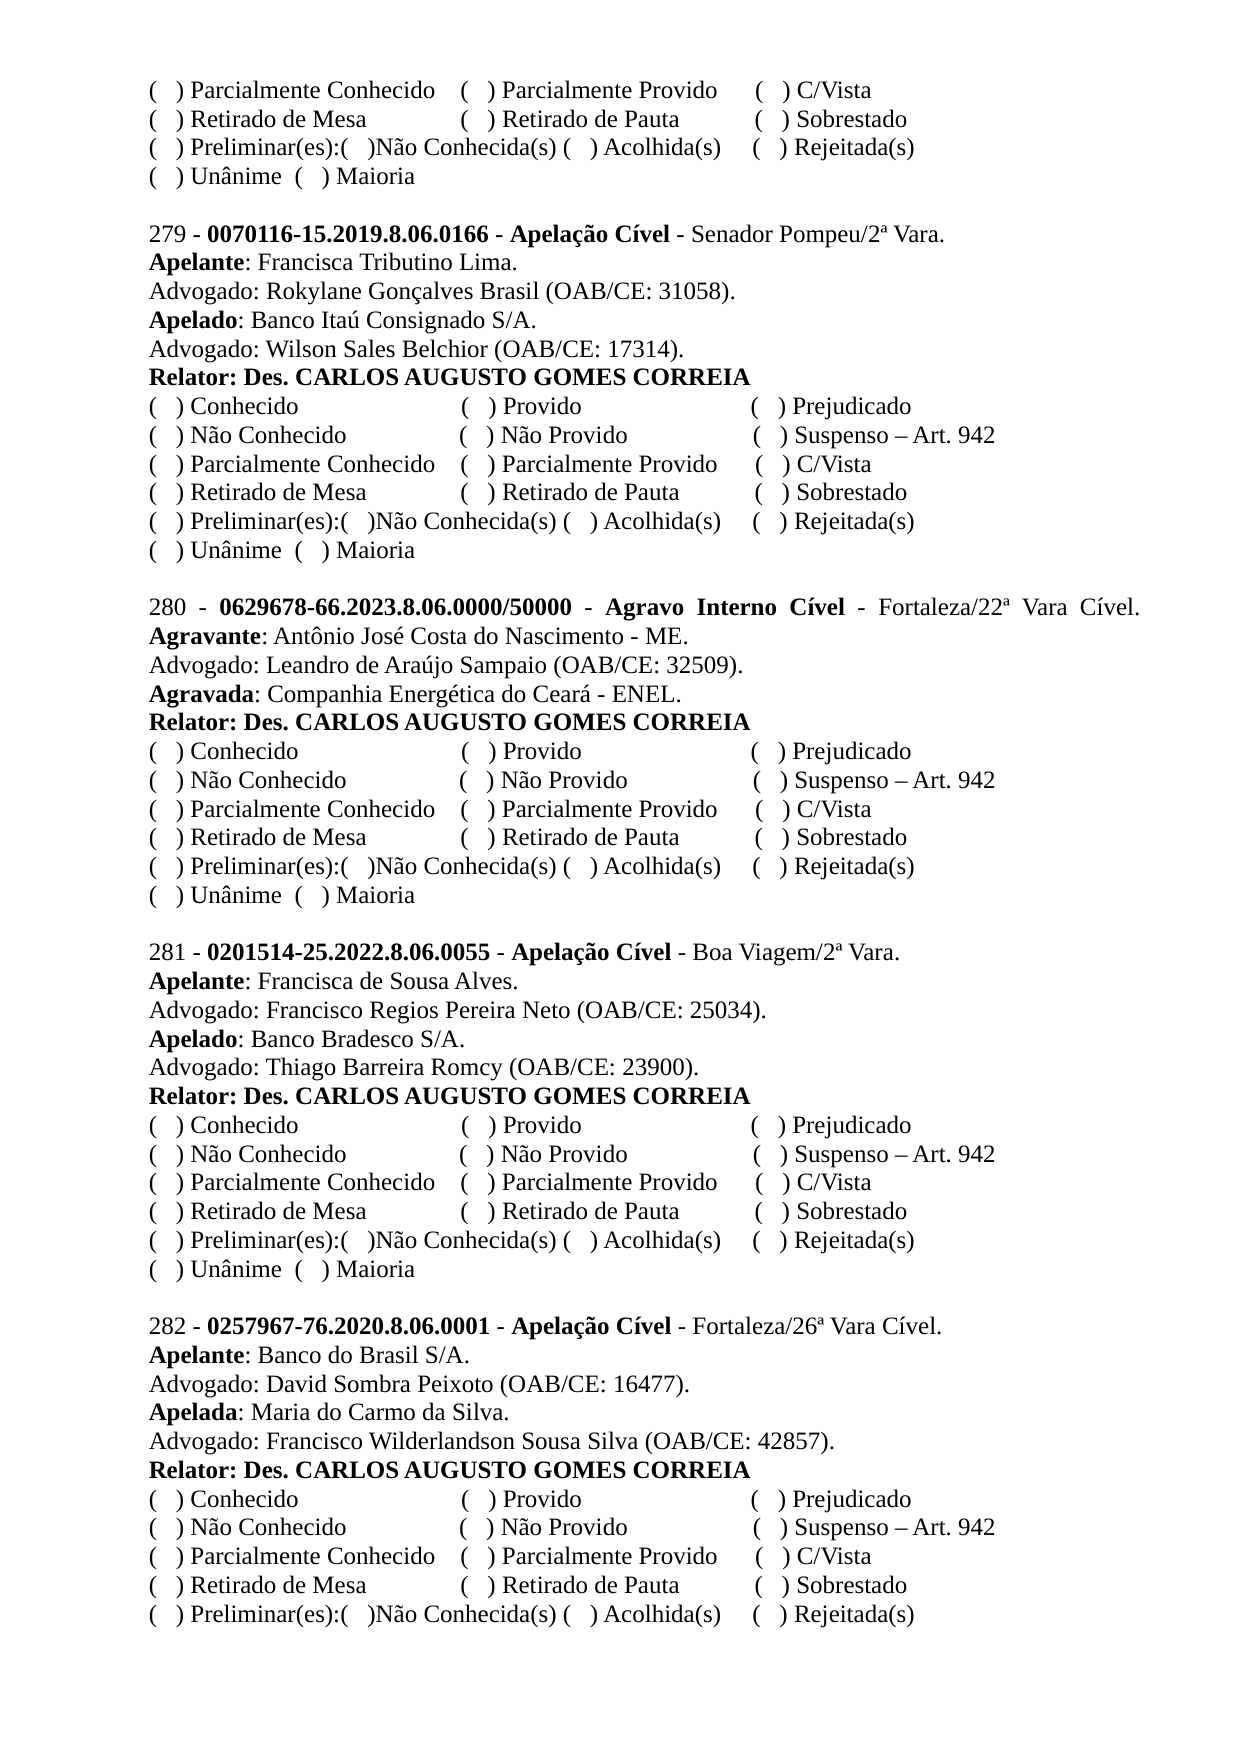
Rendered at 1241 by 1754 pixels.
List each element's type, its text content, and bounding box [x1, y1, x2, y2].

text Apelado: Banco Itaú Consignado S/A. [148, 305, 1141, 334]
text Apelado: Banco Bradesco S/A. [148, 1024, 1141, 1052]
text Advogado: David Sombra Peixoto (OAB/CE: 16477). [148, 1369, 1141, 1397]
text Apelada: Maria do Carmo da Silva. [148, 1397, 1141, 1426]
text Advogado: Rokylane Gonçalves Brasil (OAB/CE: 31058). [148, 276, 1141, 305]
text ( ) Preliminar(es):( )Não Conhecida(s) ( ) Acolhida(s) ( ) Rejeitada(s) [148, 1225, 1158, 1254]
text Advogado: Thiago Barreira Romcy (OAB/CE: 23900). [148, 1052, 1141, 1081]
text ( ) Preliminar(es):( )Não Conhecida(s) ( ) Acolhida(s) ( ) Rejeitada(s) [148, 132, 1158, 161]
text Advogado: Francisco Wilderlandson Sousa Silva (OAB/CE: 42857). [148, 1426, 1141, 1455]
text Agravada: Companhia Energética do Ceará - ENEL. [148, 679, 1141, 707]
text ( ) Preliminar(es):( )Não Conhecida(s) ( ) Acolhida(s) ( ) Rejeitada(s) [148, 851, 1158, 880]
text ( ) Retirado de Mesa ( ) Retirado de Pauta ( ) Sobrestado [148, 477, 1158, 506]
text Relator: Des. CARLOS AUGUSTO GOMES CORREIA [148, 362, 1141, 391]
text ( ) Parcialmente Conhecido ( ) Parcialmente Provido ( ) C/Vista [148, 449, 1158, 477]
text ( ) Não Conhecido ( ) Não Provido ( ) Suspenso – Art. 942 [148, 765, 1158, 794]
text ( ) Conhecido ( ) Provido ( ) Prejudicado [148, 1484, 1141, 1512]
text Relator: Des. CARLOS AUGUSTO GOMES CORREIA [148, 1455, 1141, 1484]
text 282 - 0257967-76.2020.8.06.0001 - Apelação Cível - Fortaleza/26ª Vara Cível. [148, 1311, 1141, 1340]
text ( ) Unânime ( ) Maioria [148, 880, 1158, 909]
text ( ) Retirado de Mesa ( ) Retirado de Pauta ( ) Sobrestado [148, 822, 1158, 851]
text ( ) Conhecido ( ) Provido ( ) Prejudicado [148, 391, 1141, 420]
text ( ) Conhecido ( ) Provido ( ) Prejudicado [148, 1110, 1141, 1139]
text Advogado: Wilson Sales Belchior (OAB/CE: 17314). [148, 334, 1141, 362]
text ( ) Preliminar(es):( )Não Conhecida(s) ( ) Acolhida(s) ( ) Rejeitada(s) [148, 1599, 1158, 1627]
text ( ) Retirado de Mesa ( ) Retirado de Pauta ( ) Sobrestado [148, 104, 1158, 132]
text ( ) Unânime ( ) Maioria [148, 535, 1158, 564]
text Advogado: Leandro de Araújo Sampaio (OAB/CE: 32509). [148, 650, 1141, 679]
text Relator: Des. CARLOS AUGUSTO GOMES CORREIA [148, 707, 1141, 736]
text Relator: Des. CARLOS AUGUSTO GOMES CORREIA [148, 1081, 1141, 1110]
text Apelante: Banco do Brasil S/A. [148, 1340, 1141, 1369]
text ( ) Preliminar(es):( )Não Conhecida(s) ( ) Acolhida(s) ( ) Rejeitada(s) [148, 506, 1158, 535]
text ( ) Parcialmente Conhecido ( ) Parcialmente Provido ( ) C/Vista [148, 1541, 1158, 1570]
text ( ) Conhecido ( ) Provido ( ) Prejudicado [148, 736, 1141, 765]
text ( ) Não Conhecido ( ) Não Provido ( ) Suspenso – Art. 942 [148, 1139, 1158, 1167]
text ( ) Parcialmente Conhecido ( ) Parcialmente Provido ( ) C/Vista [148, 794, 1158, 822]
text ( ) Não Conhecido ( ) Não Provido ( ) Suspenso – Art. 942 [148, 420, 1158, 449]
text 281 - 0201514-25.2022.8.06.0055 - Apelação Cível - Boa Viagem/2ª Vara. [148, 937, 1141, 966]
text ( ) Parcialmente Conhecido ( ) Parcialmente Provido ( ) C/Vista [148, 75, 1158, 104]
text Apelante: Francisca de Sousa Alves. [148, 966, 1141, 995]
text 279 - 0070116-15.2019.8.06.0166 - Apelação Cível - Senador Pompeu/2ª Vara. [148, 219, 1141, 247]
text ( ) Unânime ( ) Maioria [148, 161, 1158, 190]
text Advogado: Francisco Regios Pereira Neto (OAB/CE: 25034). [148, 995, 1141, 1024]
text Apelante: Francisca Tributino Lima. [148, 247, 1141, 276]
text ( ) Retirado de Mesa ( ) Retirado de Pauta ( ) Sobrestado [148, 1570, 1158, 1599]
text 280 - 0629678-66.2023.8.06.0000/50000 - Agravo Interno Cível - Fortaleza/22ª Vara Cível. Agravante: Antônio José Costa do Nascimento - ME. [148, 592, 1141, 650]
text ( ) Retirado de Mesa ( ) Retirado de Pauta ( ) Sobrestado [148, 1196, 1158, 1225]
text ( ) Não Conhecido ( ) Não Provido ( ) Suspenso – Art. 942 [148, 1512, 1158, 1541]
text ( ) Parcialmente Conhecido ( ) Parcialmente Provido ( ) C/Vista [148, 1167, 1158, 1196]
text ( ) Unânime ( ) Maioria [148, 1254, 1158, 1282]
